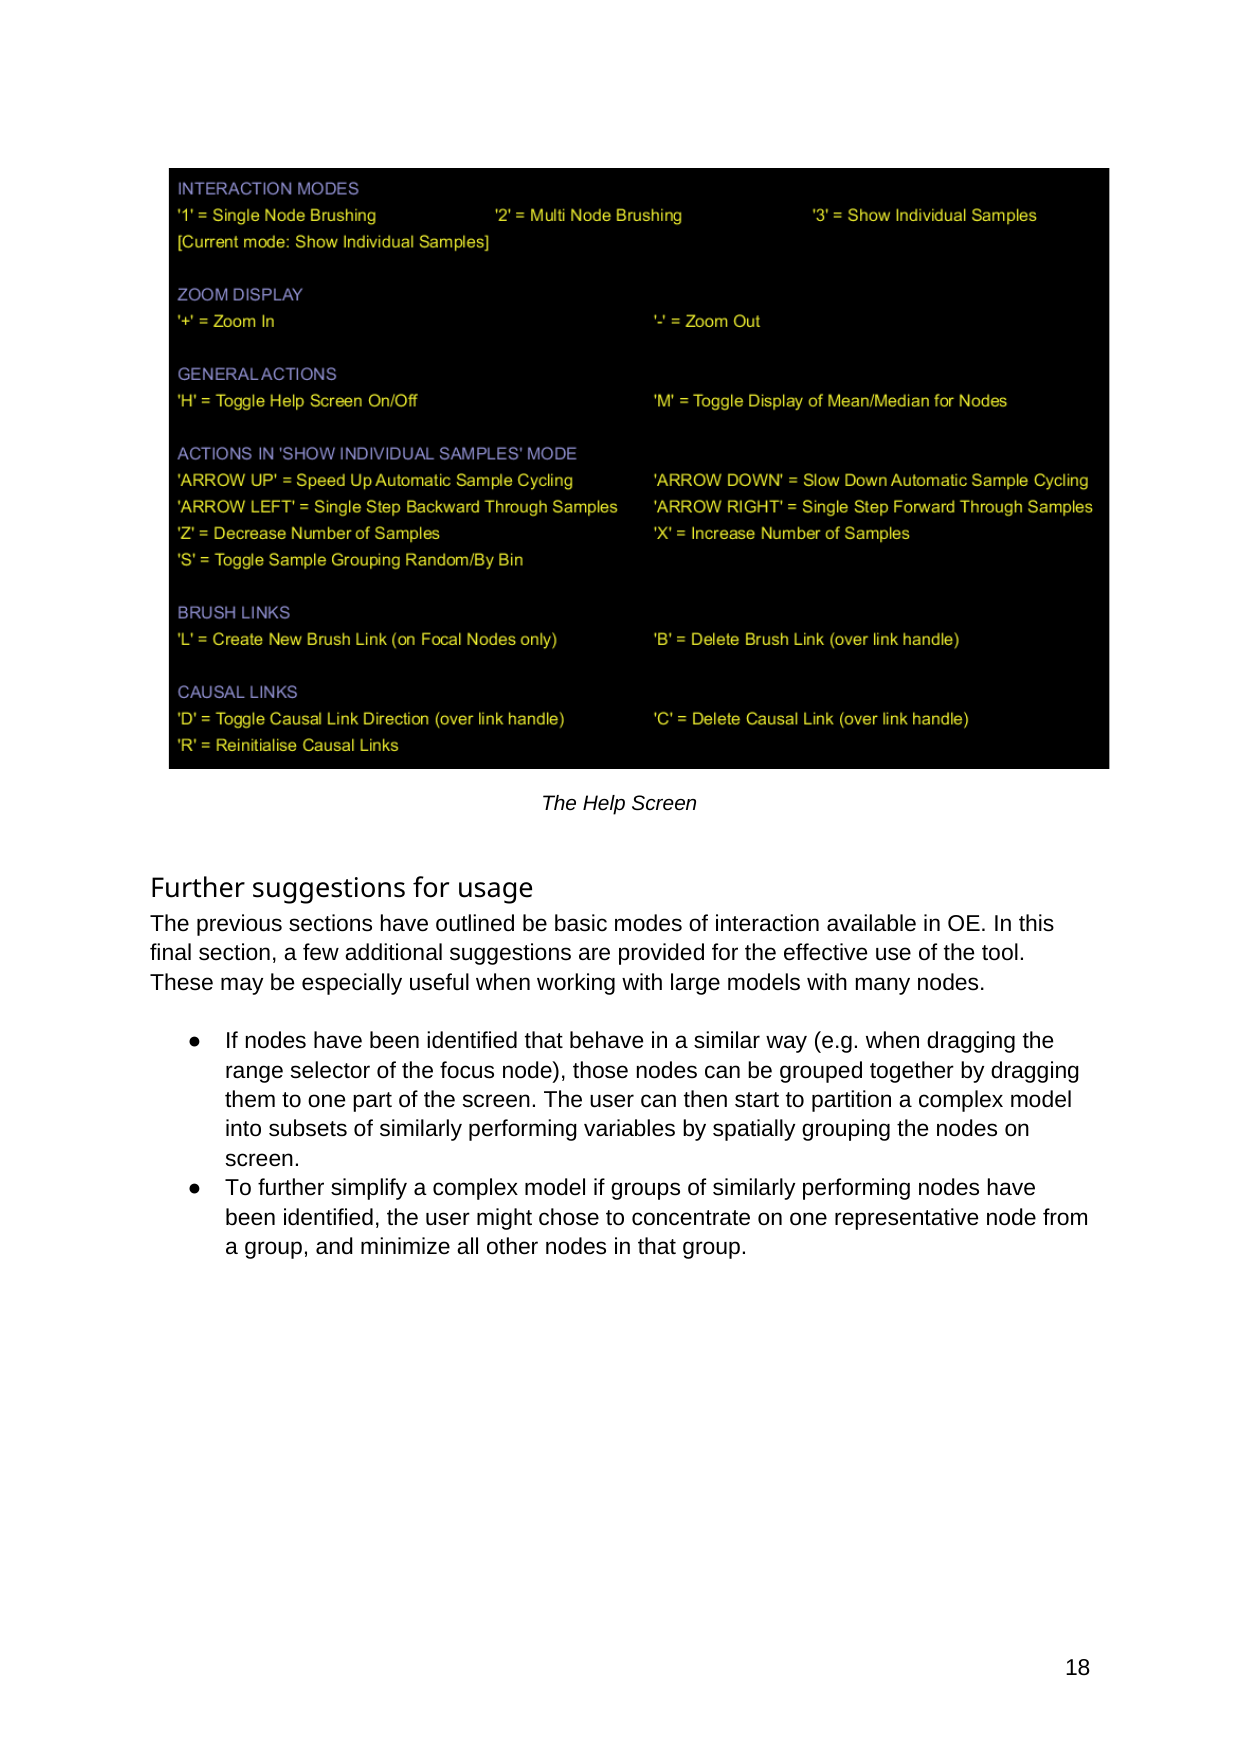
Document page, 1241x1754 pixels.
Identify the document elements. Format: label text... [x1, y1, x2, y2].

subtitle Further suggestions for usage [150, 868, 1090, 905]
list To further simplify a complex model if groups of similarly performing nodes have been identified, the user might chose to concentrate on one representative node from a group, and minimize all other nodes in that group. [187, 1175, 1090, 1259]
list If nodes have been identified that behave in a similar way (e.g. when dragging the range selector of the focus node), those nodes can be grouped together by dragging them to one part of the screen. The user can then start to partition a complex model into subsets of similarly performing variables by spatially grouping the nodes on screen. [187, 1028, 1090, 1171]
picture [168, 168, 1110, 769]
text The previous sections have outlined be basic modes of interaction available in OE. In this final section, a few additional suggestions are provided for the effective use of the tool. These may be especially useful when working with large models with many nodes. [150, 911, 1090, 995]
text The Help Screen [150, 791, 1090, 814]
